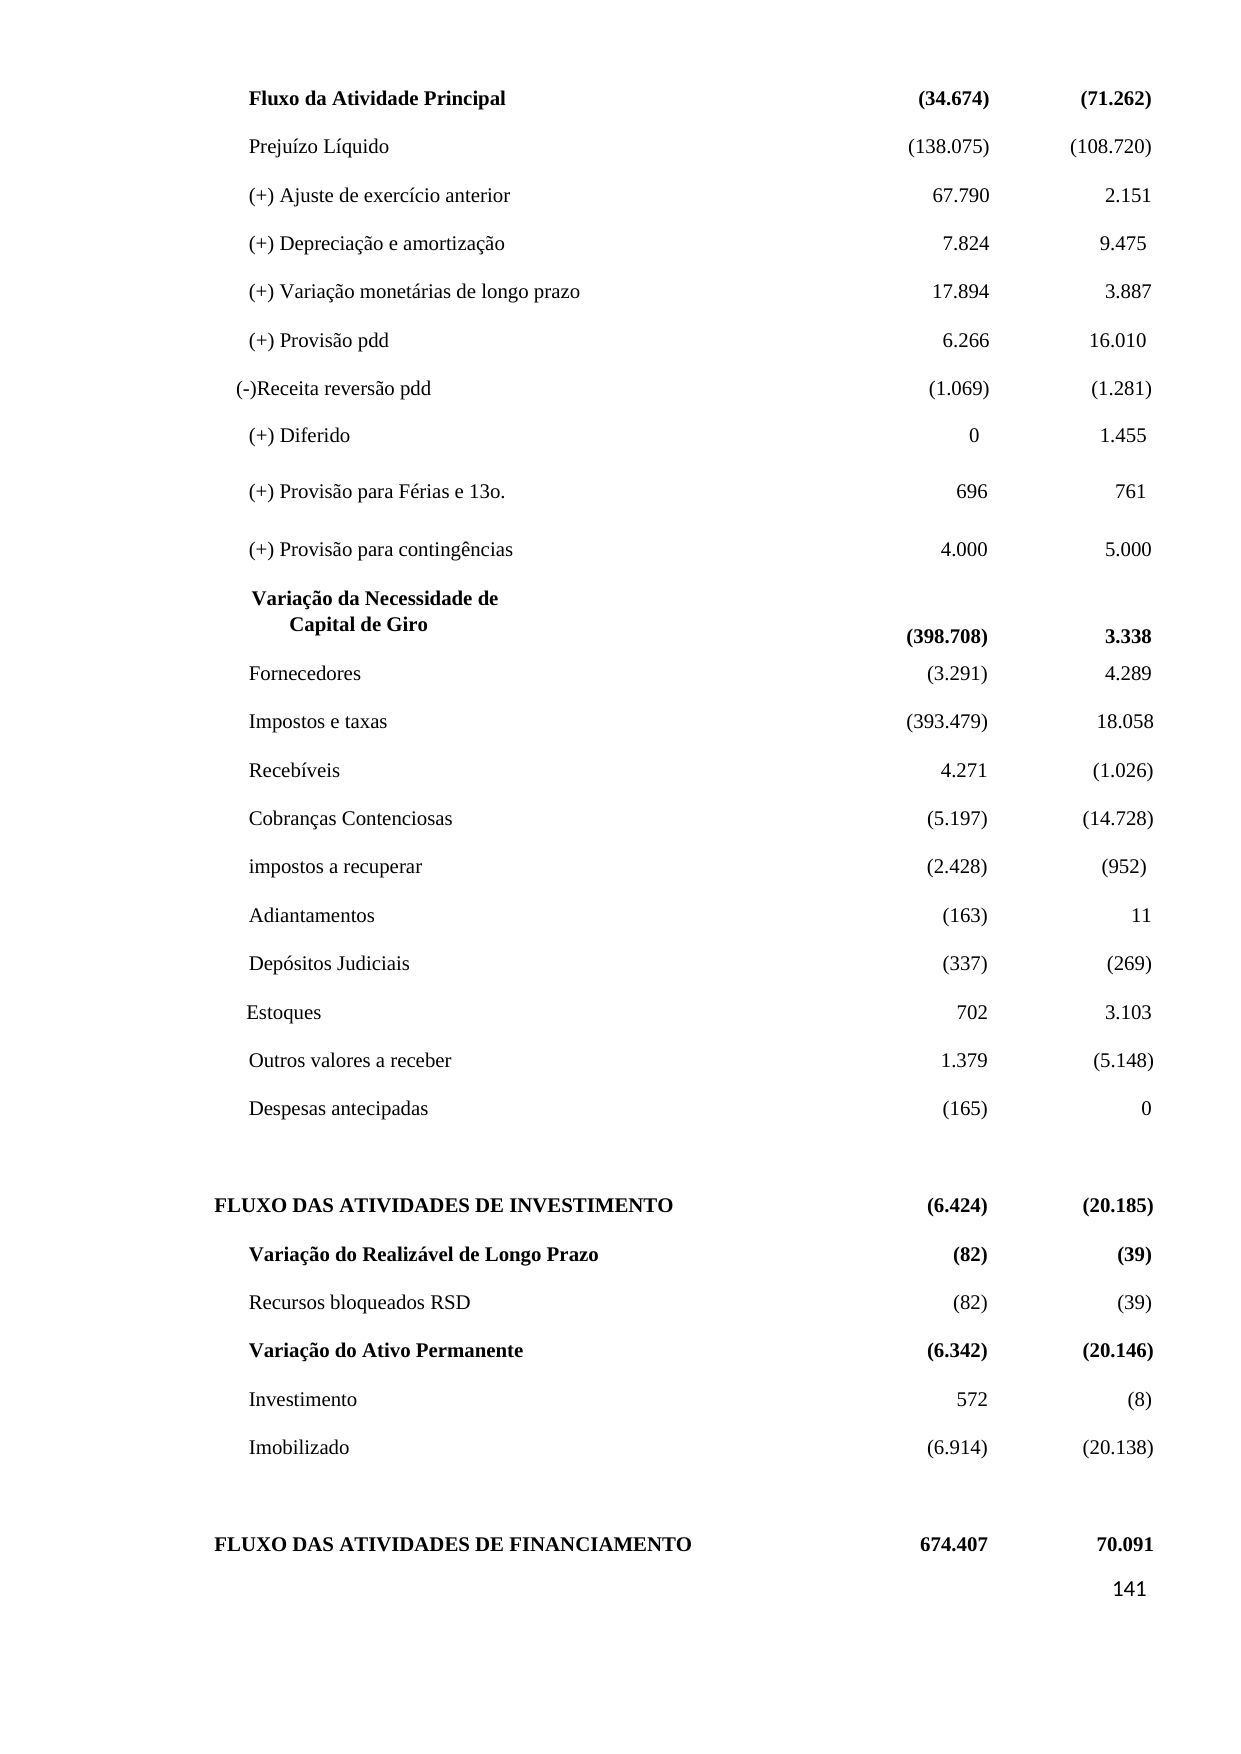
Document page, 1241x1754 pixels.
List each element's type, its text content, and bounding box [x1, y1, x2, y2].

table_cell FLUXO DAS ATIVIDADES DE FINANCIAMENTO [214, 1521, 730, 1569]
table_cell (108.720) [1025, 123, 1167, 171]
table_cell [820, 1037, 852, 1085]
table_cell [574, 940, 630, 988]
table_cell [574, 1085, 630, 1133]
table_cell [630, 940, 730, 988]
table_cell Impostos e taxas [214, 698, 573, 747]
table_cell 5.000 [1083, 525, 1167, 574]
table_cell [822, 75, 855, 123]
table_cell 18.058 [1083, 698, 1167, 747]
table_cell [630, 574, 730, 650]
table_cell [730, 892, 819, 940]
table_cell Depósitos Judiciais [214, 940, 573, 988]
table_cell (+) Depreciação e amortização [214, 220, 731, 268]
table_cell [822, 220, 855, 268]
table_cell [730, 698, 819, 747]
table_cell [820, 1279, 852, 1327]
table_cell [852, 1182, 906, 1230]
table_cell [214, 1472, 730, 1521]
table_cell [852, 1424, 906, 1472]
table_cell [630, 1085, 730, 1133]
table_cell [820, 747, 852, 795]
table_cell [822, 413, 855, 449]
table_cell [574, 525, 630, 574]
table_cell Fornecedores [214, 650, 573, 698]
table_cell [852, 1037, 906, 1085]
table_cell [852, 698, 906, 747]
table_cell [820, 795, 852, 843]
table_cell [852, 1472, 906, 1521]
table_cell Fluxo da Atividade Principal [214, 75, 731, 123]
table_cell [820, 525, 852, 574]
table_cell (+) Ajuste de exercício anterior [214, 171, 731, 220]
table_cell [630, 795, 730, 843]
table_cell [730, 989, 819, 1037]
table_cell 1.379 [906, 1037, 1082, 1085]
table_cell Prejuízo Líquido [214, 123, 731, 171]
table_cell 7.824 [855, 220, 1025, 268]
table_cell [852, 747, 906, 795]
table_cell [1083, 1134, 1167, 1182]
table_cell (1.026) [1083, 747, 1167, 795]
table_cell [852, 940, 906, 988]
table_cell 1.455 [1025, 413, 1167, 449]
table_cell (2.428) [906, 843, 1082, 892]
table_cell [852, 989, 906, 1037]
table_cell 17.894 [855, 268, 1025, 317]
table_header (+) Provisão para Férias e 13o. [214, 479, 573, 525]
table_cell [820, 574, 852, 650]
table_cell [820, 1521, 852, 1569]
table_header 761 [1083, 479, 1167, 525]
table_cell Variação da Necessidade de Capital de Giro [214, 574, 573, 650]
table_cell [630, 989, 730, 1037]
table_cell [214, 1134, 573, 1182]
table_cell [852, 1085, 906, 1133]
table_header [574, 479, 630, 525]
table_cell [730, 1182, 819, 1230]
table_cell Despesas antecipadas [214, 1085, 573, 1133]
table_cell (5.197) [906, 795, 1082, 843]
table_cell [630, 892, 730, 940]
table_cell [822, 317, 855, 365]
table_cell [630, 747, 730, 795]
table_cell [820, 940, 852, 988]
table_cell (269) [1083, 940, 1167, 988]
table_cell [731, 317, 822, 365]
table_cell [730, 747, 819, 795]
table_cell (3.291) [906, 650, 1082, 698]
table_cell [730, 1134, 819, 1182]
table_cell (20.185) [1083, 1182, 1167, 1230]
table_cell Recebíveis [214, 747, 573, 795]
table_cell (14.728) [1083, 795, 1167, 843]
table_cell 3.338 [1083, 574, 1167, 650]
table_cell [730, 1230, 819, 1279]
table_cell 4.000 [906, 525, 1082, 574]
table_cell [820, 1230, 852, 1279]
table_cell 70.091 [1083, 1521, 1167, 1569]
table_cell [820, 843, 852, 892]
table_cell 3.103 [1083, 989, 1167, 1037]
table_cell 67.790 [855, 171, 1025, 220]
table_cell (952) [1083, 843, 1167, 892]
table_cell 702 [906, 989, 1082, 1037]
table_cell [730, 940, 819, 988]
table_cell [630, 698, 730, 747]
table_cell [852, 892, 906, 940]
table_cell [820, 1376, 852, 1424]
table_cell [630, 650, 730, 698]
table_cell [906, 1472, 1082, 1521]
table_cell [730, 843, 819, 892]
table_cell [730, 525, 819, 574]
table_cell 4.271 [906, 747, 1082, 795]
table_cell [630, 525, 730, 574]
table_cell [852, 1327, 906, 1376]
table_cell [630, 1037, 730, 1085]
table_cell (34.674) [855, 75, 1025, 123]
table_cell (393.479) [906, 698, 1082, 747]
table_cell 2.151 [1025, 171, 1167, 220]
table_header 696 [906, 479, 1082, 525]
table_cell [574, 747, 630, 795]
table_cell [852, 574, 906, 650]
table_cell [730, 1085, 819, 1133]
table_cell [852, 650, 906, 698]
table_cell [730, 1424, 819, 1472]
table_cell [574, 698, 630, 747]
table_header [730, 479, 819, 525]
table_cell 0 [1083, 1085, 1167, 1133]
table_cell [574, 795, 630, 843]
table_cell 0 [855, 413, 1025, 449]
table_cell Adiantamentos [214, 892, 573, 940]
table_cell [730, 1327, 819, 1376]
table_cell [852, 1134, 906, 1182]
table_cell [852, 1376, 906, 1424]
table_cell [820, 698, 852, 747]
table_cell [730, 1472, 819, 1521]
table_header [630, 479, 730, 525]
table_cell [730, 574, 819, 650]
table_cell [822, 268, 855, 317]
table_cell [574, 650, 630, 698]
table_cell 16.010 [1025, 317, 1167, 365]
table_cell 4.289 [1083, 650, 1167, 698]
table_cell Investimento [214, 1376, 730, 1424]
table_cell (82) [906, 1279, 1082, 1327]
table_cell (82) [906, 1230, 1082, 1279]
table_cell (+) Provisão para contingências [214, 525, 573, 574]
table_cell [820, 1085, 852, 1133]
table_cell Estoques [214, 989, 573, 1037]
table_cell [820, 989, 852, 1037]
table_cell [730, 1376, 819, 1424]
table_cell Recursos bloqueados RSD [214, 1279, 730, 1327]
table_cell (+) Variação monetárias de longo prazo [214, 268, 731, 317]
table_cell [731, 268, 822, 317]
table_cell [822, 171, 855, 220]
table_cell [852, 1521, 906, 1569]
table_cell (39) [1083, 1279, 1167, 1327]
table_cell [820, 1182, 852, 1230]
table_cell [820, 892, 852, 940]
table_cell [574, 892, 630, 940]
table_cell [852, 525, 906, 574]
table_cell [730, 1279, 819, 1327]
table_cell impostos a recuperar [214, 843, 573, 892]
table_cell (1.069) [855, 365, 1025, 413]
table_cell 6.266 [855, 317, 1025, 365]
table_cell (-)Receita reversão pdd [214, 365, 731, 413]
table_cell Variação do Realizável de Longo Prazo [214, 1230, 730, 1279]
table_cell (39) [1083, 1230, 1167, 1279]
table_cell 3.887 [1025, 268, 1167, 317]
table_cell [731, 220, 822, 268]
table_cell (337) [906, 940, 1082, 988]
table_cell [574, 989, 630, 1037]
table_cell (165) [906, 1085, 1082, 1133]
table_cell [731, 365, 822, 413]
table_cell (1.281) [1025, 365, 1167, 413]
table_cell [820, 1327, 852, 1376]
table_cell [730, 1521, 819, 1569]
table_cell [731, 413, 822, 449]
table_cell [730, 1037, 819, 1085]
table_cell [730, 795, 819, 843]
table_cell [906, 1134, 1082, 1182]
table_cell [820, 1472, 852, 1521]
table_cell [852, 1230, 906, 1279]
table_cell 572 [906, 1376, 1082, 1424]
table_cell [731, 75, 822, 123]
table_cell [731, 123, 822, 171]
table_cell [820, 1424, 852, 1472]
table_cell (6.424) [906, 1182, 1082, 1230]
table_cell (71.262) [1025, 75, 1167, 123]
table_cell [574, 1134, 630, 1182]
table_cell (+) Provisão pdd [214, 317, 731, 365]
table_cell (8) [1083, 1376, 1167, 1424]
table_cell [822, 365, 855, 413]
table_cell 9.475 [1025, 220, 1167, 268]
table_cell (163) [906, 892, 1082, 940]
table_cell [852, 1279, 906, 1327]
table_cell [822, 123, 855, 171]
table_cell (6.342) [906, 1327, 1082, 1376]
table_cell (5.148) [1083, 1037, 1167, 1085]
table_cell 674.407 [906, 1521, 1082, 1569]
table_cell [820, 650, 852, 698]
table_cell Variação do Ativo Permanente [214, 1327, 730, 1376]
table_header [820, 479, 852, 525]
table_cell [730, 650, 819, 698]
table_cell [852, 843, 906, 892]
table_cell [574, 843, 630, 892]
table_cell (20.138) [1083, 1424, 1167, 1472]
table_cell [820, 1134, 852, 1182]
table_cell [731, 171, 822, 220]
table_cell 11 [1083, 892, 1167, 940]
table_cell [630, 843, 730, 892]
table_cell (138.075) [855, 123, 1025, 171]
table_cell (6.914) [906, 1424, 1082, 1472]
table_cell [574, 1037, 630, 1085]
table_cell [852, 795, 906, 843]
table_cell [630, 1134, 730, 1182]
table_cell (398.708) [906, 574, 1082, 650]
table_cell [574, 574, 630, 650]
table_cell FLUXO DAS ATIVIDADES DE INVESTIMENTO [214, 1182, 730, 1230]
table_cell (20.146) [1083, 1327, 1167, 1376]
table_header [852, 479, 906, 525]
table_cell (+) Diferido [214, 413, 731, 449]
table_cell Imobilizado [214, 1424, 730, 1472]
table_cell Cobranças Contenciosas [214, 795, 573, 843]
table_cell Outros valores a receber [214, 1037, 573, 1085]
table_cell [1083, 1472, 1167, 1521]
